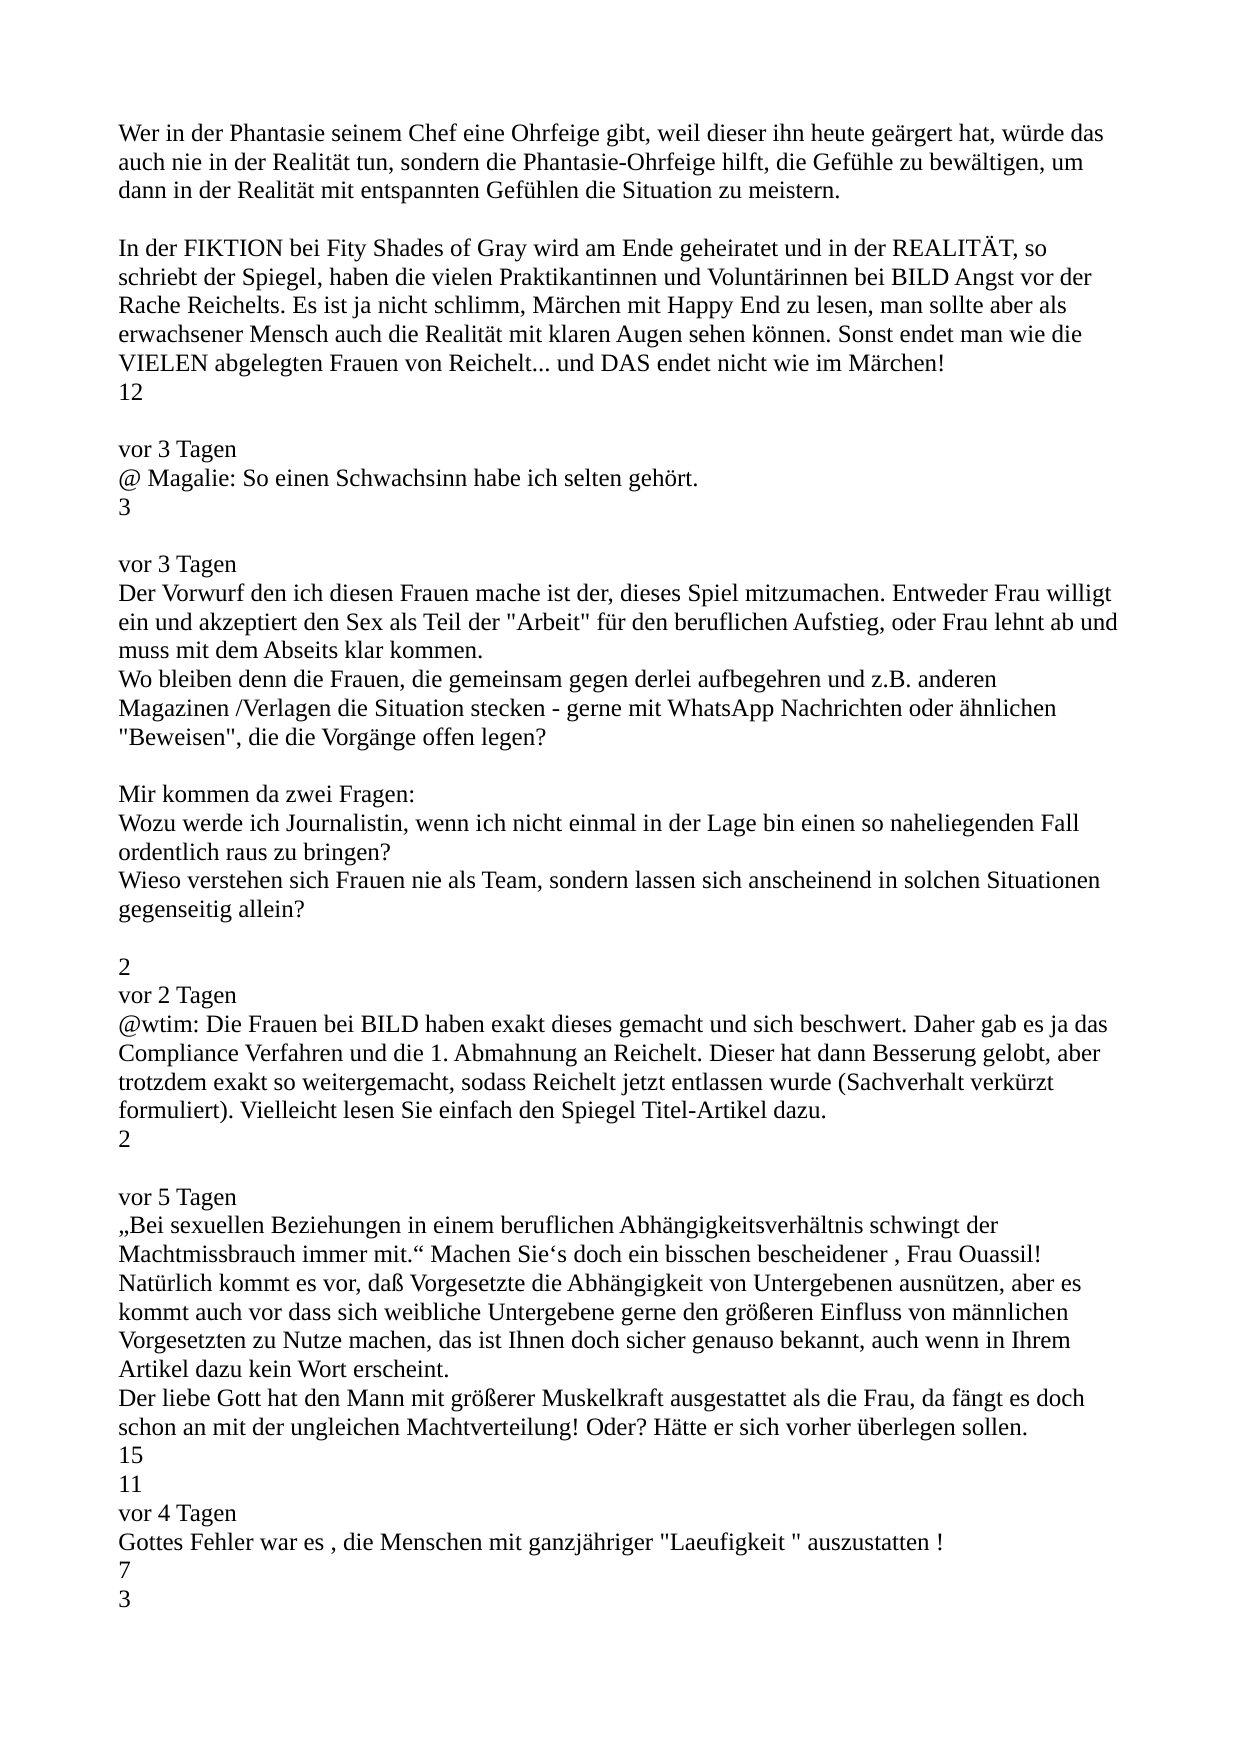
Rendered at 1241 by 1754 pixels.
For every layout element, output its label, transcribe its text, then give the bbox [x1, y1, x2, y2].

text Wer in der Phantasie seinem Chef eine Ohrfeige gibt, weil dieser ihn heute geärgert hat, würde das auch nie in der Realität tun, sondern die Phantasie-Ohrfeige hilft, die Gefühle zu bewältigen, um dann in der Realität mit entspannten Gefühlen die Situation zu meistern. [118, 118, 1122, 204]
text 15 [118, 1441, 1122, 1469]
text vor 3 Tagen [118, 549, 1122, 578]
text Der liebe Gott hat den Mann mit größerer Muskelkraft ausgestattet als die Frau, da fängt es doch schon an mit der ungleichen Machtverteilung! Oder? Hätte er sich vorher überlegen sollen. [118, 1383, 1122, 1441]
text vor 4 Tagen [118, 1498, 1122, 1527]
text 2 [118, 952, 1122, 981]
text Wozu werde ich Journalistin, wenn ich nicht einmal in der Lage bin einen so naheliegenden Fall ordentlich raus zu bringen? [118, 808, 1122, 866]
text Wieso verstehen sich Frauen nie als Team, sondern lassen sich anscheinend in solchen Situationen gegenseitig allein? [118, 866, 1122, 923]
text @ Magalie: So einen Schwachsinn habe ich selten gehört. [118, 463, 1122, 492]
text 11 [118, 1469, 1122, 1498]
text Natürlich kommt es vor, daß Vorgesetzte die Abhängigkeit von Untergebenen ausnützen, aber es kommt auch vor dass sich weibliche Untergebene gerne den größeren Einfluss von männlichen Vorgesetzten zu Nutze machen, das ist Ihnen doch sicher genauso bekannt, auch wenn in Ihrem Artikel dazu kein Wort erscheint. [118, 1268, 1122, 1383]
text In der FIKTION bei Fity Shades of Gray wird am Ende geheiratet und in der REALITÄT, so schriebt der Spiegel, haben die vielen Praktikantinnen und Voluntärinnen bei BILD Angst vor der Rache Reichelts. Es ist ja nicht schlimm, Märchen mit Happy End zu lesen, man sollte aber als erwachsener Mensch auch die Realität mit klaren Augen sehen können. Sonst endet man wie die VIELEN abgelegten Frauen von Reichelt... und DAS endet nicht wie im Märchen! [118, 233, 1122, 377]
text vor 2 Tagen [118, 981, 1122, 1009]
text vor 3 Tagen [118, 434, 1122, 463]
text 3 [118, 1584, 1122, 1613]
text Mir kommen da zwei Fragen: [118, 779, 1122, 808]
text Wo bleiben denn die Frauen, die gemeinsam gegen derlei aufbegehren und z.B. anderen Magazinen /Verlagen die Situation stecken - gerne mit WhatsApp Nachrichten oder ähnlichen "Beweisen", die die Vorgänge offen legen? [118, 664, 1122, 751]
text 3 [118, 492, 1122, 521]
text 2 [118, 1124, 1122, 1153]
text 7 [118, 1556, 1122, 1584]
text „Bei sexuellen Beziehungen in einem beruflichen Abhängigkeitsverhältnis schwingt der Machtmissbrauch immer mit.“ Machen Sie‘s doch ein bisschen bescheidener , Frau Ouassil! [118, 1211, 1122, 1268]
text vor 5 Tagen [118, 1182, 1122, 1211]
text @wtim: Die Frauen bei BILD haben exakt dieses gemacht und sich beschwert. Daher gab es ja das Compliance Verfahren und die 1. Abmahnung an Reichelt. Dieser hat dann Besserung gelobt, aber trotzdem exakt so weitergemacht, sodass Reichelt jetzt entlassen wurde (Sachverhalt verkürzt formuliert). Vielleicht lesen Sie einfach den Spiegel Titel-Artikel dazu. [118, 1009, 1122, 1124]
text Gottes Fehler war es , die Menschen mit ganzjähriger "Laeufigkeit " auszustatten ! [118, 1527, 1122, 1556]
text Der Vorwurf den ich diesen Frauen mache ist der, dieses Spiel mitzumachen. Entweder Frau willigt ein und akzeptiert den Sex als Teil der "Arbeit" für den beruflichen Aufstieg, oder Frau lehnt ab und muss mit dem Abseits klar kommen. [118, 578, 1122, 664]
text 12 [118, 377, 1122, 406]
